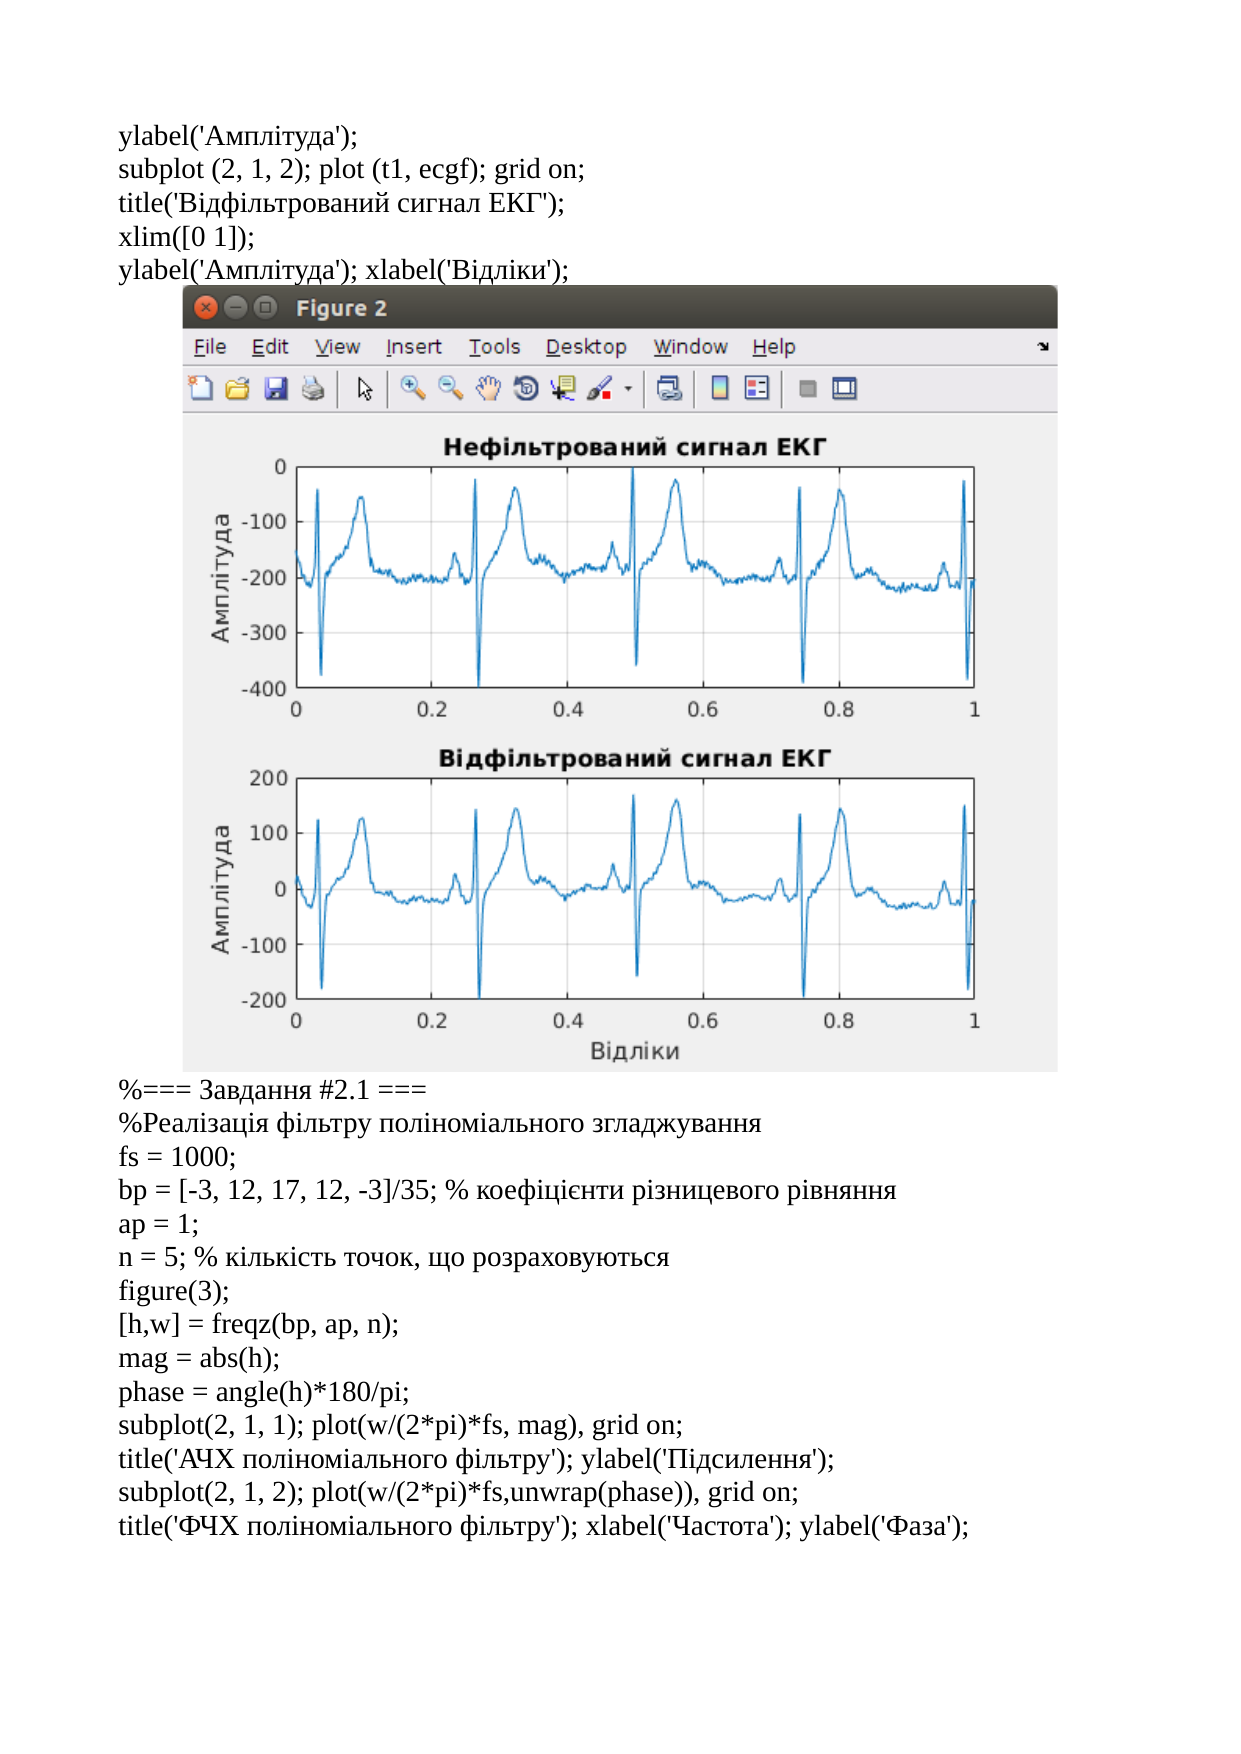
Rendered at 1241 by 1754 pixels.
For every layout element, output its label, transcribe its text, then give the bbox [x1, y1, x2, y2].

text n = 5; % кількість точок, що розраховуються [118, 1239, 1122, 1273]
text xlim([0 1]); [118, 219, 1122, 252]
text %=== Завдання #2.1 === [118, 1072, 1122, 1105]
text subplot(2, 1, 2); plot(w/(2*pi)*fs,unwrap(phase)), grid on; [118, 1474, 1122, 1508]
text phase = angle(h)*180/pi; [118, 1374, 1122, 1407]
text fs = 1000; [118, 1139, 1122, 1172]
text subplot(2, 1, 1); plot(w/(2*pi)*fs, mag), grid on; [118, 1407, 1122, 1441]
text bp = [-3, 12, 17, 12, -3]/35; % коефіцієнти різницевого рівняння [118, 1172, 1122, 1206]
text ap = 1; [118, 1206, 1122, 1239]
text title('Відфільтрований сигнал ЕКГ'); [118, 185, 1122, 219]
picture [182, 285, 1058, 1072]
text title('ФЧХ поліноміального фільтру'); xlabel('Частота'); ylabel('Фаза'); [118, 1508, 1122, 1541]
text subplot (2, 1, 2); plot (t1, ecgf); grid on; [118, 152, 1122, 185]
text %Реалізація фільтру поліноміального згладжування [118, 1105, 1122, 1139]
text [h,w] = freqz(bp, ap, n); [118, 1307, 1122, 1340]
text ylabel('Амплітуда'); [118, 118, 1122, 152]
text mag = abs(h); [118, 1340, 1122, 1374]
text ylabel('Амплітуда'); xlabel('Відліки'); [118, 252, 1122, 286]
text title('АЧХ поліноміального фільтру'); ylabel('Підсилення'); [118, 1441, 1122, 1474]
text figure(3); [118, 1273, 1122, 1307]
